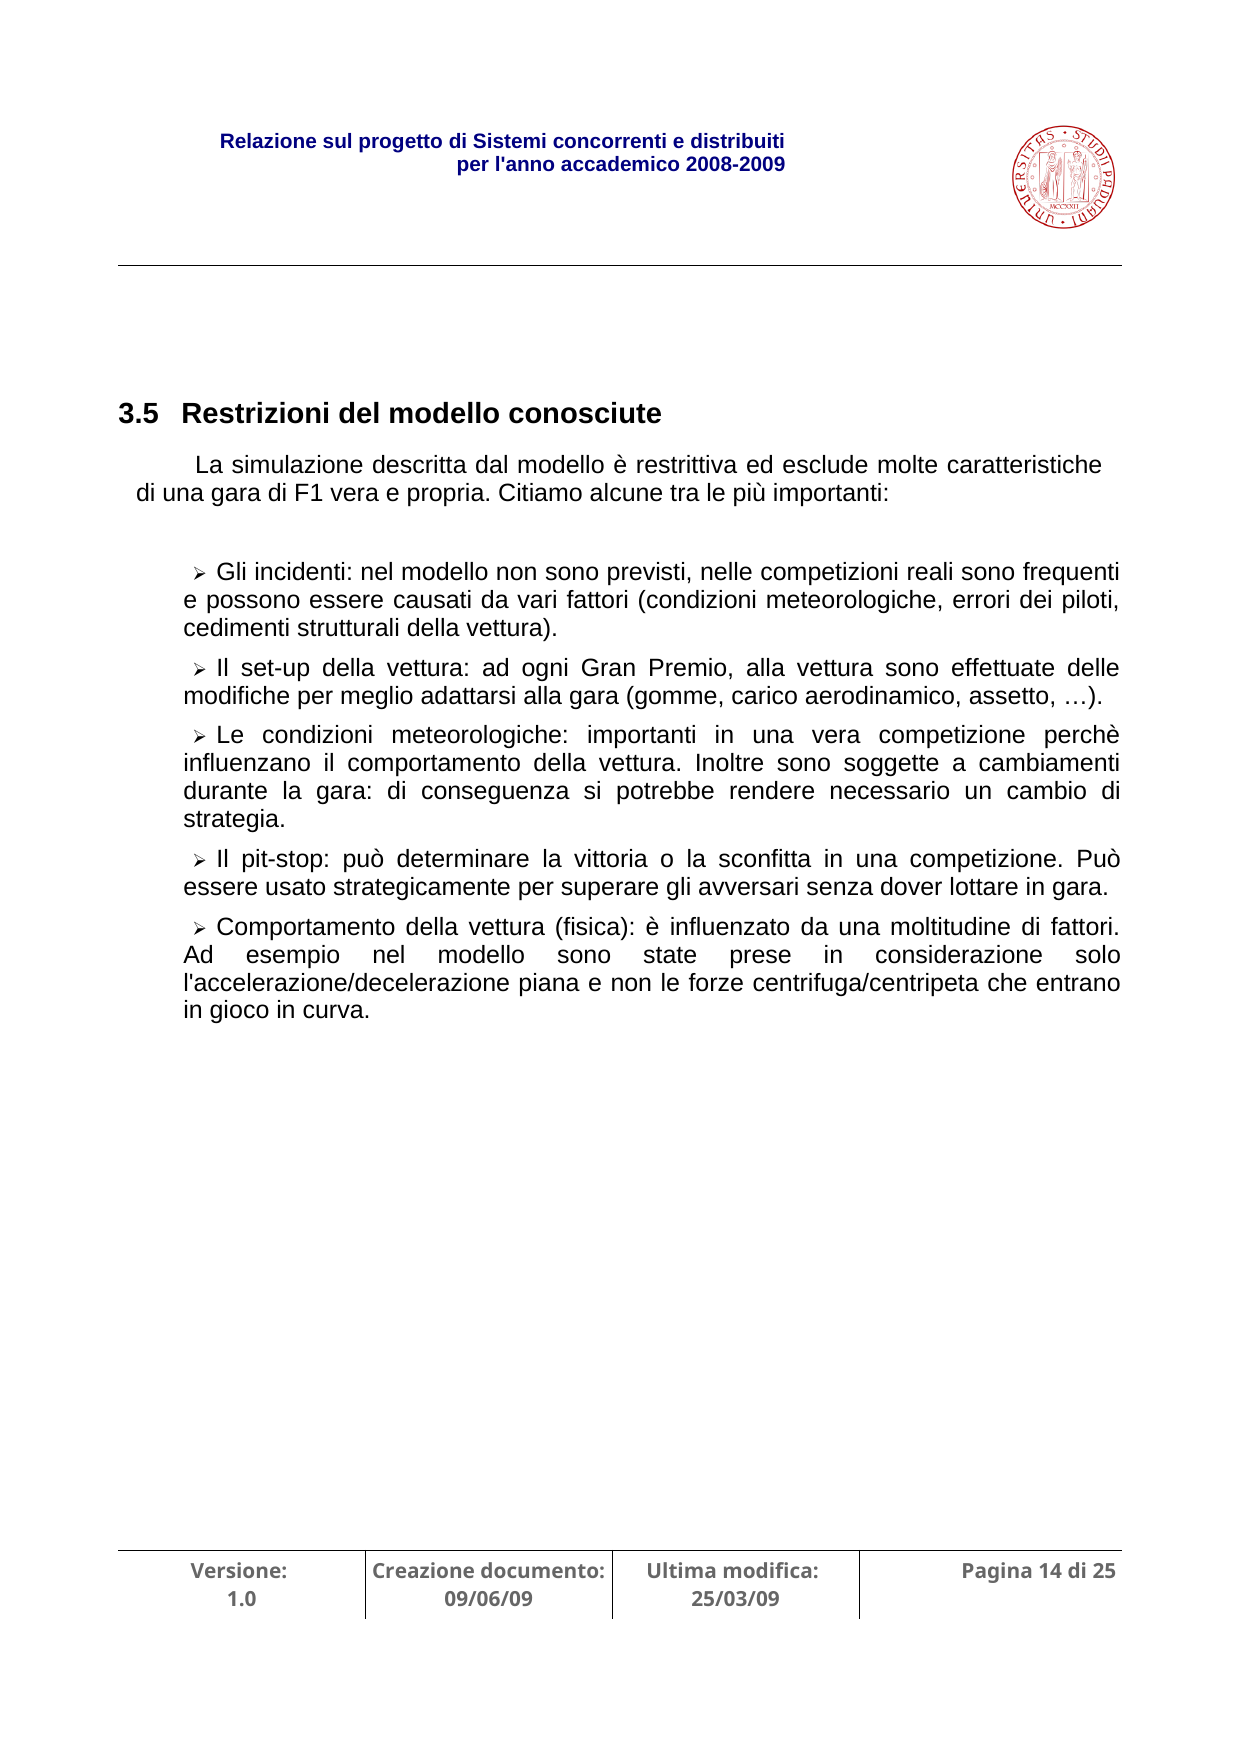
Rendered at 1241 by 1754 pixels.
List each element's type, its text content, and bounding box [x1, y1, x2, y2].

list Gli incidenti: nel modello non sono previsti, nelle competizioni reali sono frequenti e possono essere causati da vari fattori (condizioni meteorologiche, errori dei piloti, cedimenti strutturali della vettura). [183, 558, 1122, 642]
list Il pit-stop: può determinare la vittoria o la sconfitta in una competizione. Può essere usato strategicamente per superare gli avversari senza dover lottare in gara. [183, 845, 1122, 901]
text La simulazione descritta dal modello è restrittiva ed esclude molte caratteristiche di una gara di F1 vera e propria. Citiamo alcune tra le più importanti: [136, 450, 1104, 506]
subtitle Restrizioni del modello conosciute [118, 397, 1122, 430]
list Le condizioni meteorologiche: importanti in una vera competizione perchè influenzano il comportamento della vettura. Inoltre sono soggette a cambiamenti durante la gara: di conseguenza si potrebbe rendere necessario un cambio di strategia. [183, 721, 1122, 833]
picture [1010, 123, 1117, 231]
list Comportamento della vettura (fisica): è influenzato da una moltitudine di fattori. Ad esempio nel modello sono state prese in considerazione solo l'accelerazione/decelerazione piana e non le forze centrifuga/centripeta che entrano in gioco in curva. [183, 912, 1122, 1024]
list Il set-up della vettura: ad ogni Gran Premio, alla vettura sono effettuate delle modifiche per meglio adattarsi alla gara (gomme, carico aerodinamico, assetto, …). [183, 653, 1122, 709]
